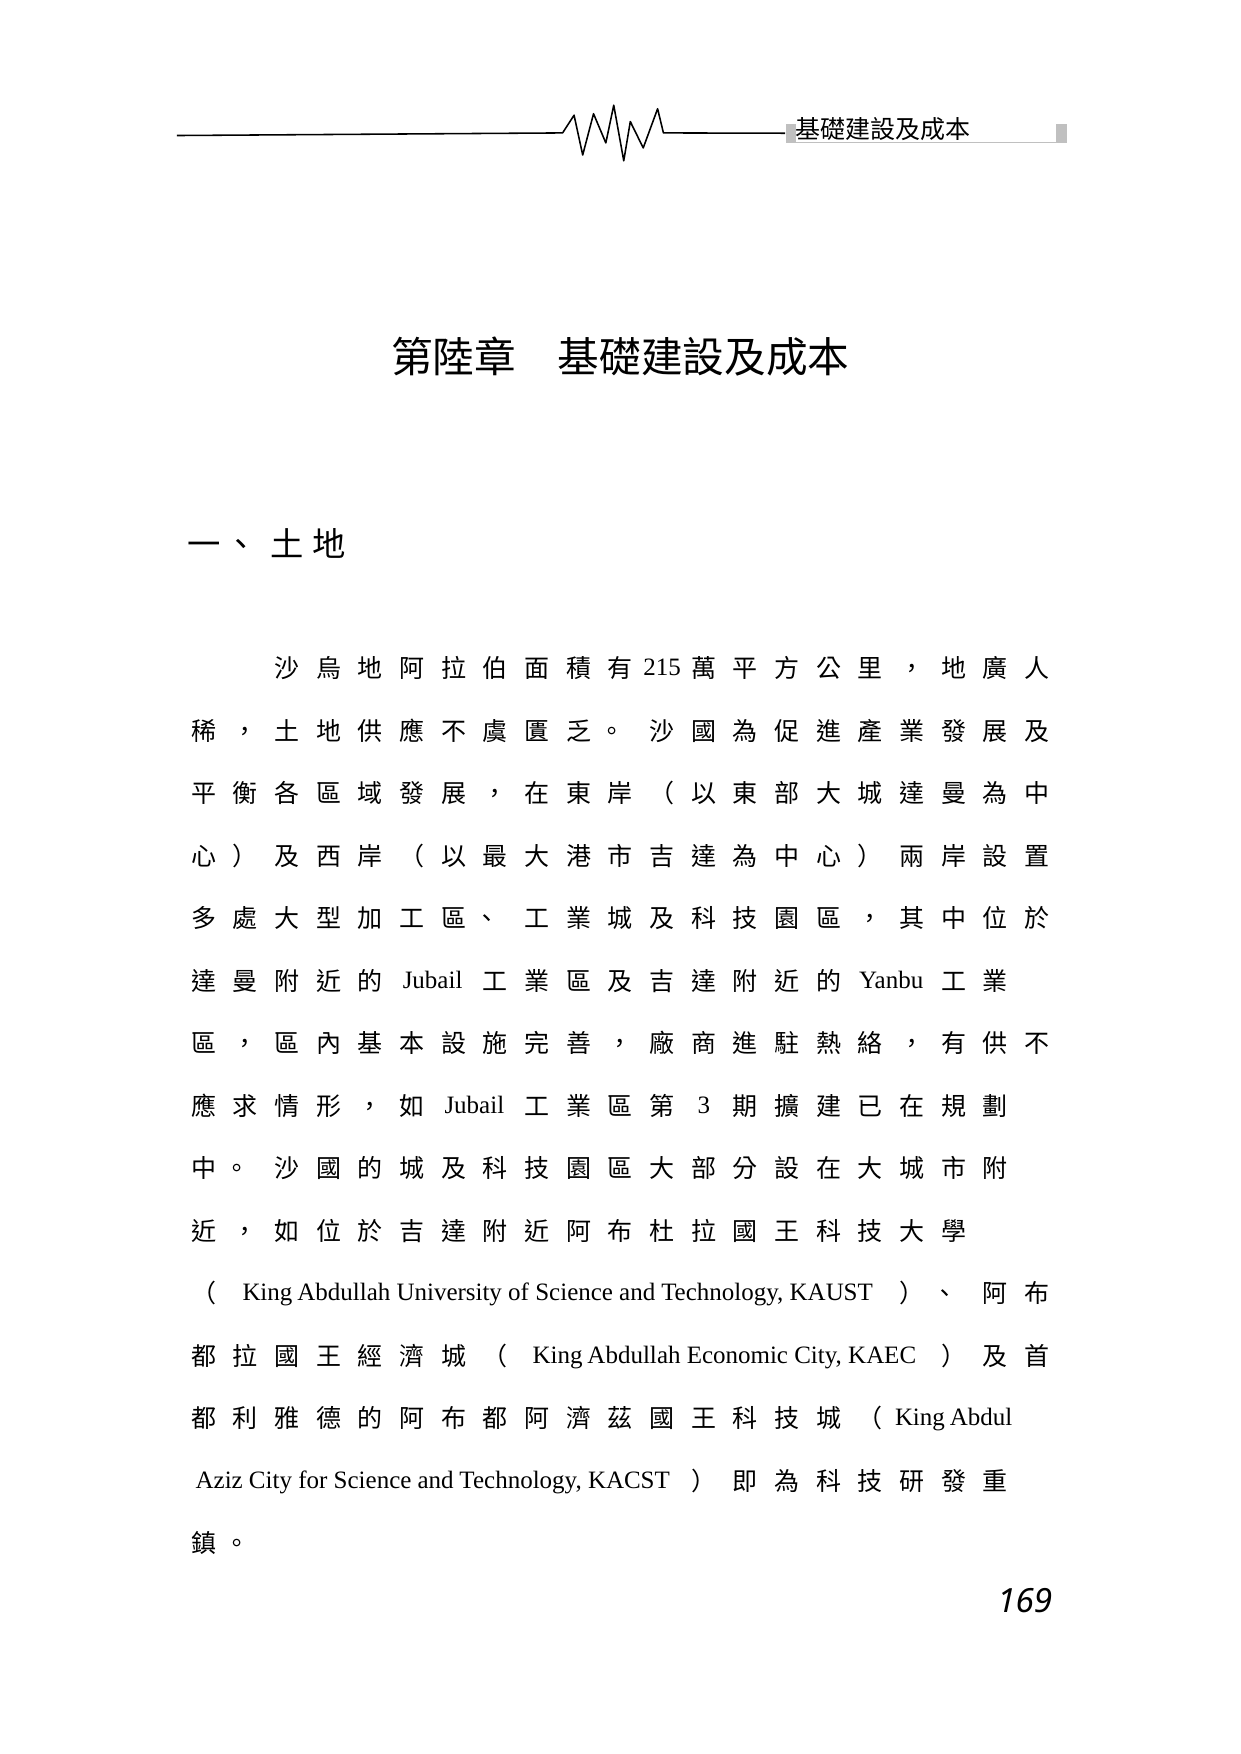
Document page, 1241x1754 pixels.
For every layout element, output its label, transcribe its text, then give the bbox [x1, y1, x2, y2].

text 第陸章 基礎建設及成本 [183, 313, 1058, 375]
text 一、土地 [183, 500, 1058, 563]
text 沙烏地阿拉伯面積有215萬平方公里，地廣人稀，土地供應不虞匱乏。沙國為促進產業發展及平衡各區域發展，在東岸（以東部大城達曼為中心）及西岸（以最大港市吉達為中心）兩岸設置多處大型加工區、工業城及科技園區，其中位於達曼附近的Jubail工業區及吉達附近的Yanbu工業區，區內基本設施完善，廠商進駐熱絡，有供不應求情形，如Jubail工業區第3期擴建已在規劃中。沙國的城及科技園區大部分設在大城市附近，如位於吉達附近阿布杜拉國王科技大學（King Abdullah University of Science and Technology, KAUST）、阿布都拉國王經濟城（King Abdullah Economic City, KAEC）及首都利雅德的阿布都阿濟茲國王科技城（King Abdul Aziz City for Science and Technology, KACST）即為科技研發重鎮。 [183, 625, 1058, 1563]
